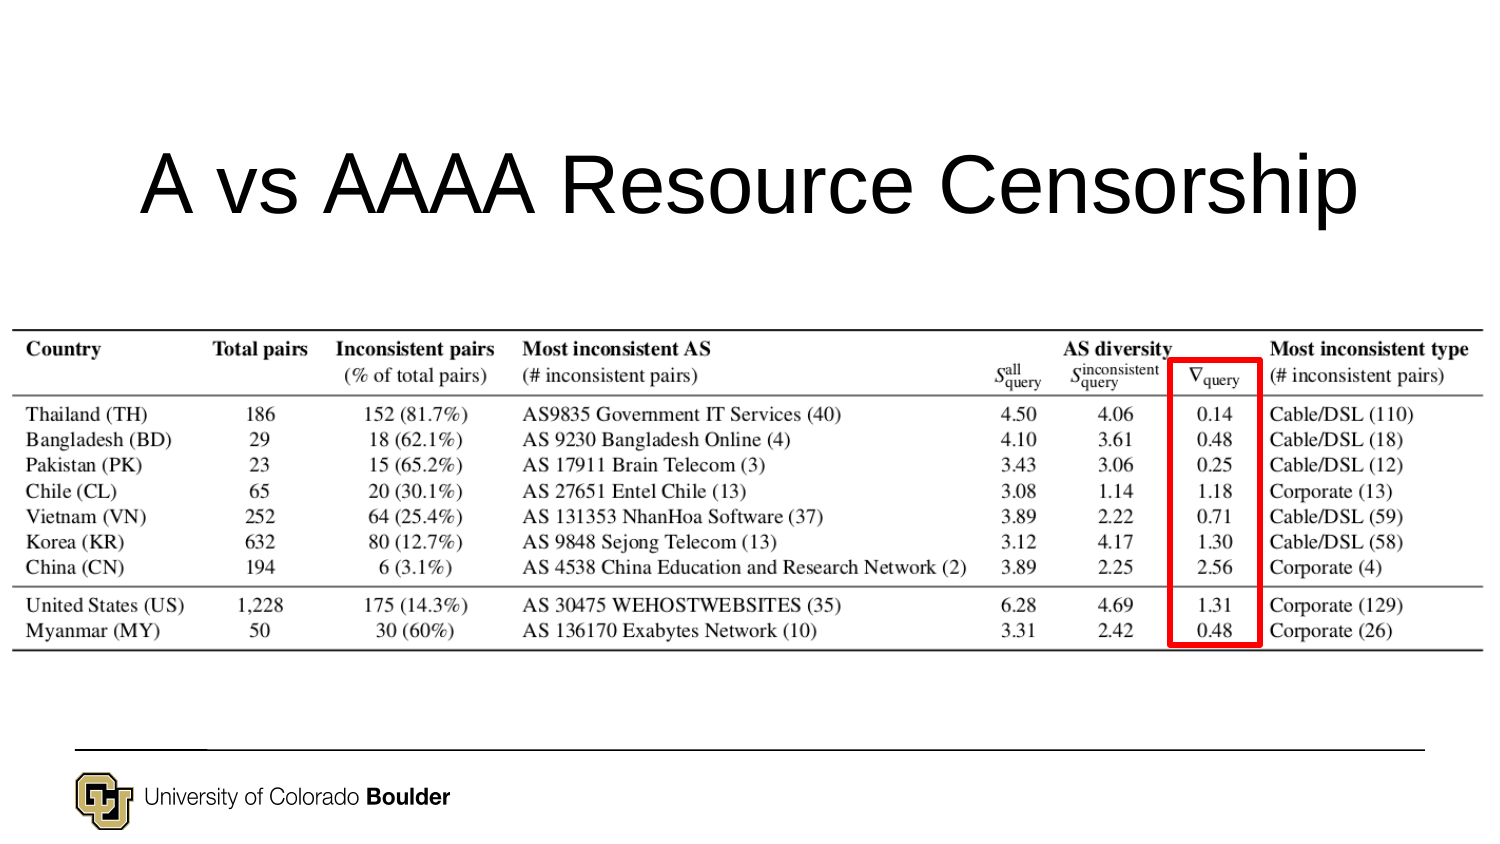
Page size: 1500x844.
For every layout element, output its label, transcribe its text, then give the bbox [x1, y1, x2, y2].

title A vs AAAA Resource Censorship [51, 122, 1449, 241]
picture [12, 327, 1487, 654]
picture [75, 772, 450, 830]
